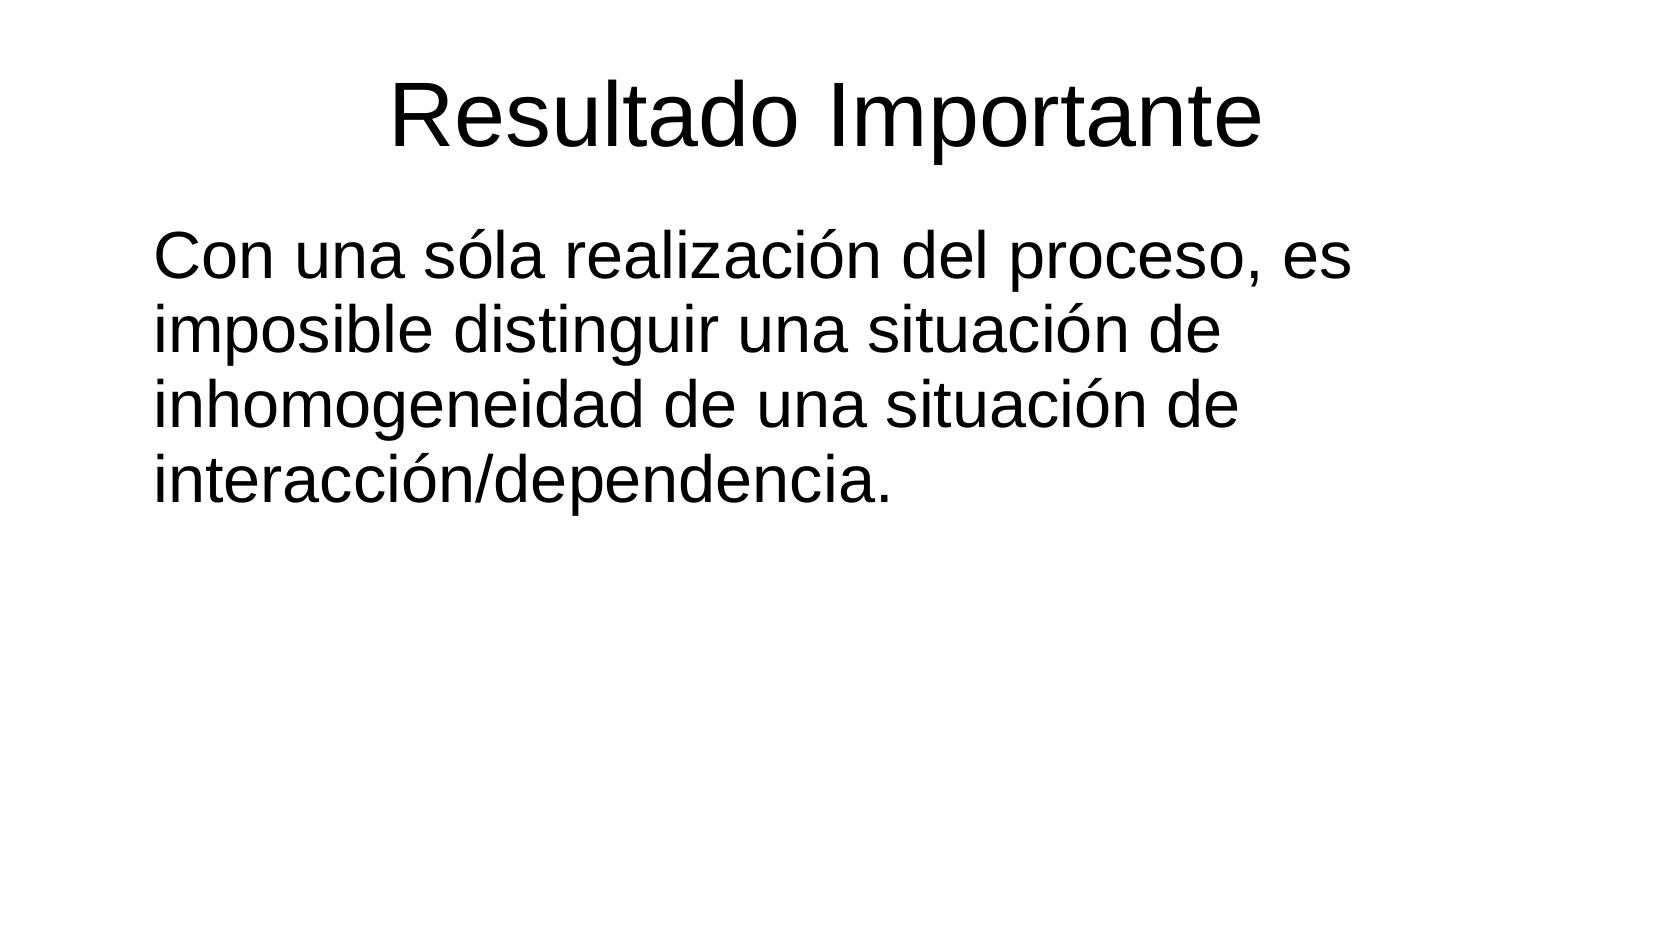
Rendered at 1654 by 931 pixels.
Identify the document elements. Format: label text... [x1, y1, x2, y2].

list Con una sóla realización del proceso, es imposible distinguir una situación de inhomogeneidad de una situación de interacción/dependencia. [82, 217, 1571, 758]
title Resultado Importante [82, 37, 1571, 193]
